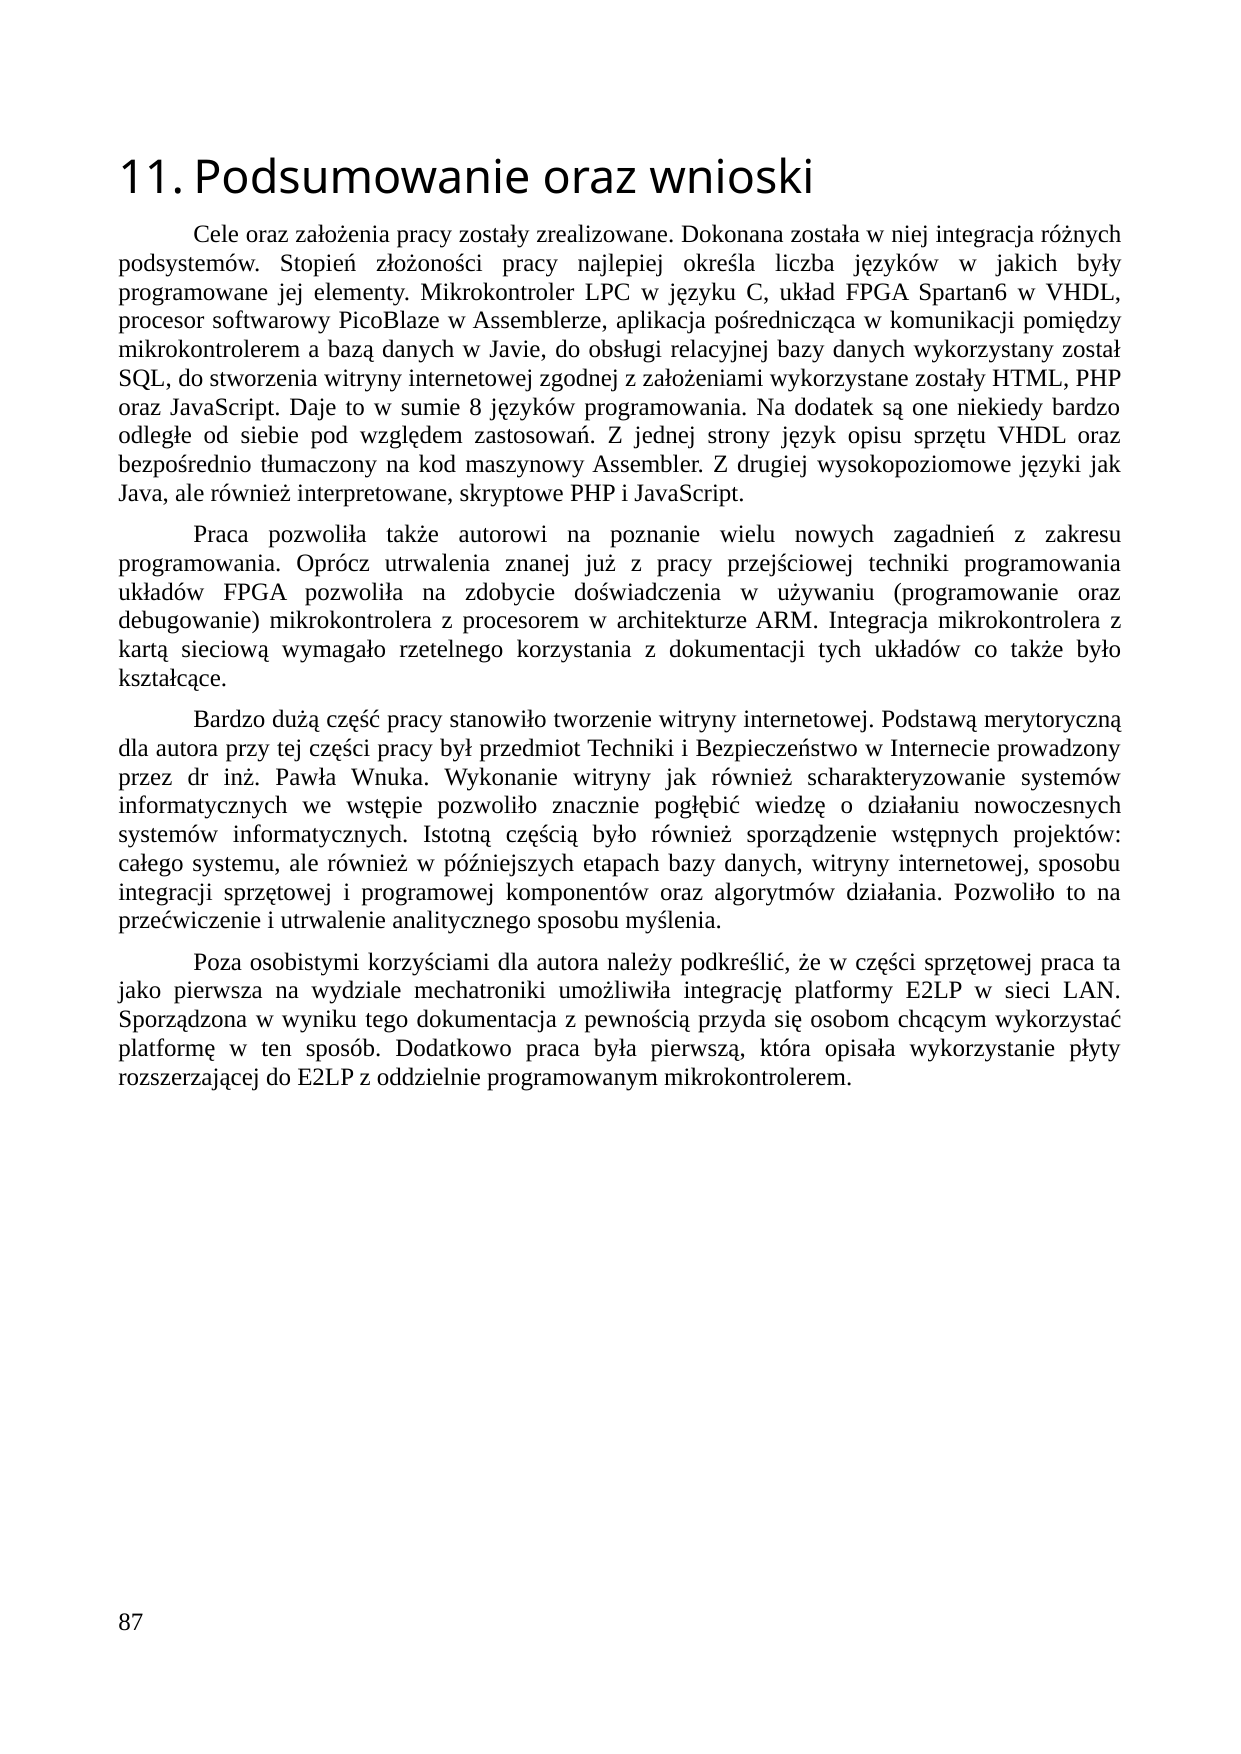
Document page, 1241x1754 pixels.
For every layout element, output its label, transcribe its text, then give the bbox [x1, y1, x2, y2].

text Praca pozwoliła także autorowi na poznanie wielu nowych zagadnień z zakresu programowania. Oprócz utrwalenia znanej już z pracy przejściowej techniki programowania układów FPGA pozwoliła na zdobycie doświadczenia w używaniu (programowanie oraz debugowanie) mikrokontrolera z procesorem w architekturze ARM. Integracja mikrokontrolera z kartą sieciową wymagało rzetelnego korzystania z dokumentacji tych układów co także było kształcące. [118, 519, 1122, 692]
text Bardzo dużą część pracy stanowiło tworzenie witryny internetowej. Podstawą merytoryczną dla autora przy tej części pracy był przedmiot Techniki i Bezpieczeństwo w Internecie prowadzony przez dr inż. Pawła Wnuka. Wykonanie witryny jak również scharakteryzowanie systemów informatycznych we wstępie pozwoliło znacznie pogłębić wiedzę o działaniu nowoczesnych systemów informatycznych. Istotną częścią było również sporządzenie wstępnych projektów: całego systemu, ale również w późniejszych etapach bazy danych, witryny internetowej, sposobu integracji sprzętowej i programowej komponentów oraz algorytmów działania. Pozwoliło to na przećwiczenie i utrwalenie analitycznego sposobu myślenia. [118, 704, 1122, 934]
text Poza osobistymi korzyściami dla autora należy podkreślić, że w części sprzętowej praca ta jako pierwsza na wydziale mechatroniki umożliwiła integrację platformy E2LP w sieci LAN. Sporządzona w wyniku tego dokumentacja z pewnością przyda się osobom chcącym wykorzystać platformę w ten sposób. Dodatkowo praca była pierwszą, która opisała wykorzystanie płyty rozszerzającej do E2LP z oddzielnie programowanym mikrokontrolerem. [118, 947, 1122, 1090]
subtitle Podsumowanie oraz wnioski [118, 143, 1122, 207]
text Cele oraz założenia pracy zostały zrealizowane. Dokonana została w niej integracja różnych podsystemów. Stopień złożoności pracy najlepiej określa liczba języków w jakich były programowane jej elementy. Mikrokontroler LPC w języku C, układ FPGA Spartan6 w VHDL, procesor softwarowy PicoBlaze w Assemblerze, aplikacja pośrednicząca w komunikacji pomiędzy mikrokontrolerem a bazą danych w Javie, do obsługi relacyjnej bazy danych wykorzystany został SQL, do stworzenia witryny internetowej zgodnej z założeniami wykorzystane zostały HTML, PHP oraz JavaScript. Daje to w sumie 8 języków programowania. Na dodatek są one niekiedy bardzo odległe od siebie pod względem zastosowań. Z jednej strony język opisu sprzętu VHDL oraz bezpośrednio tłumaczony na kod maszynowy Assembler. Z drugiej wysokopoziomowe języki jak Java, ale również interpretowane, skryptowe PHP i JavaScript. [118, 219, 1122, 507]
